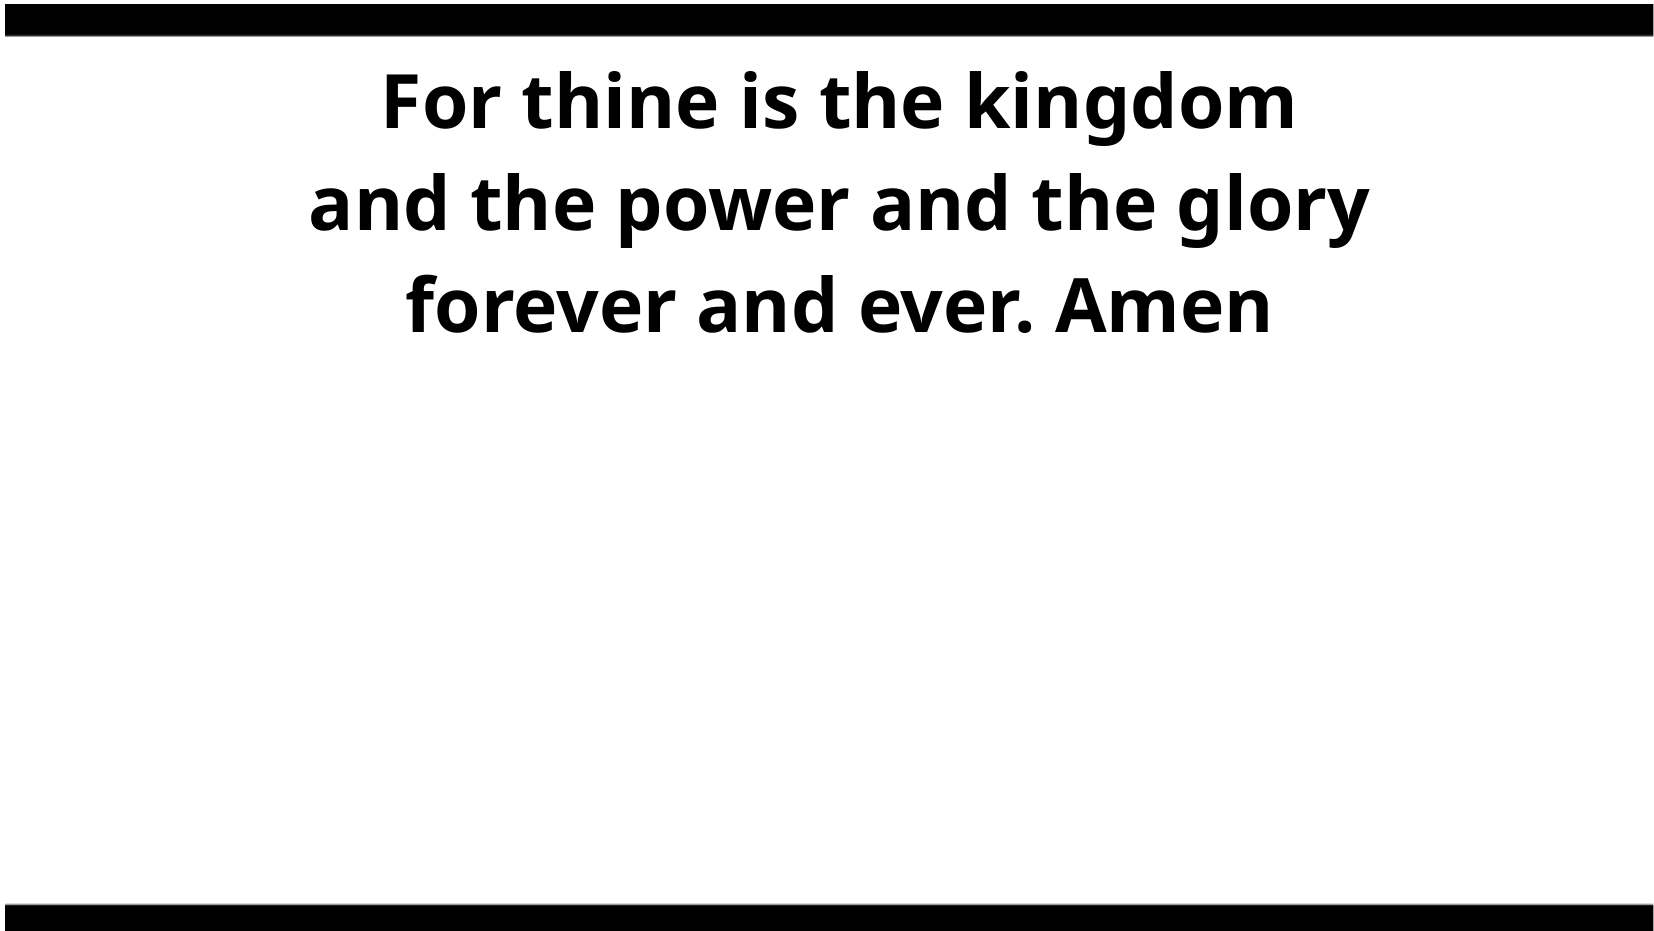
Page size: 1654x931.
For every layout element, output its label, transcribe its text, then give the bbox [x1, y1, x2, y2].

text_box For thine is the kingdom and the power and the glory forever and ever. Amen [60, 40, 1621, 355]
picture [5, 4, 1654, 931]
